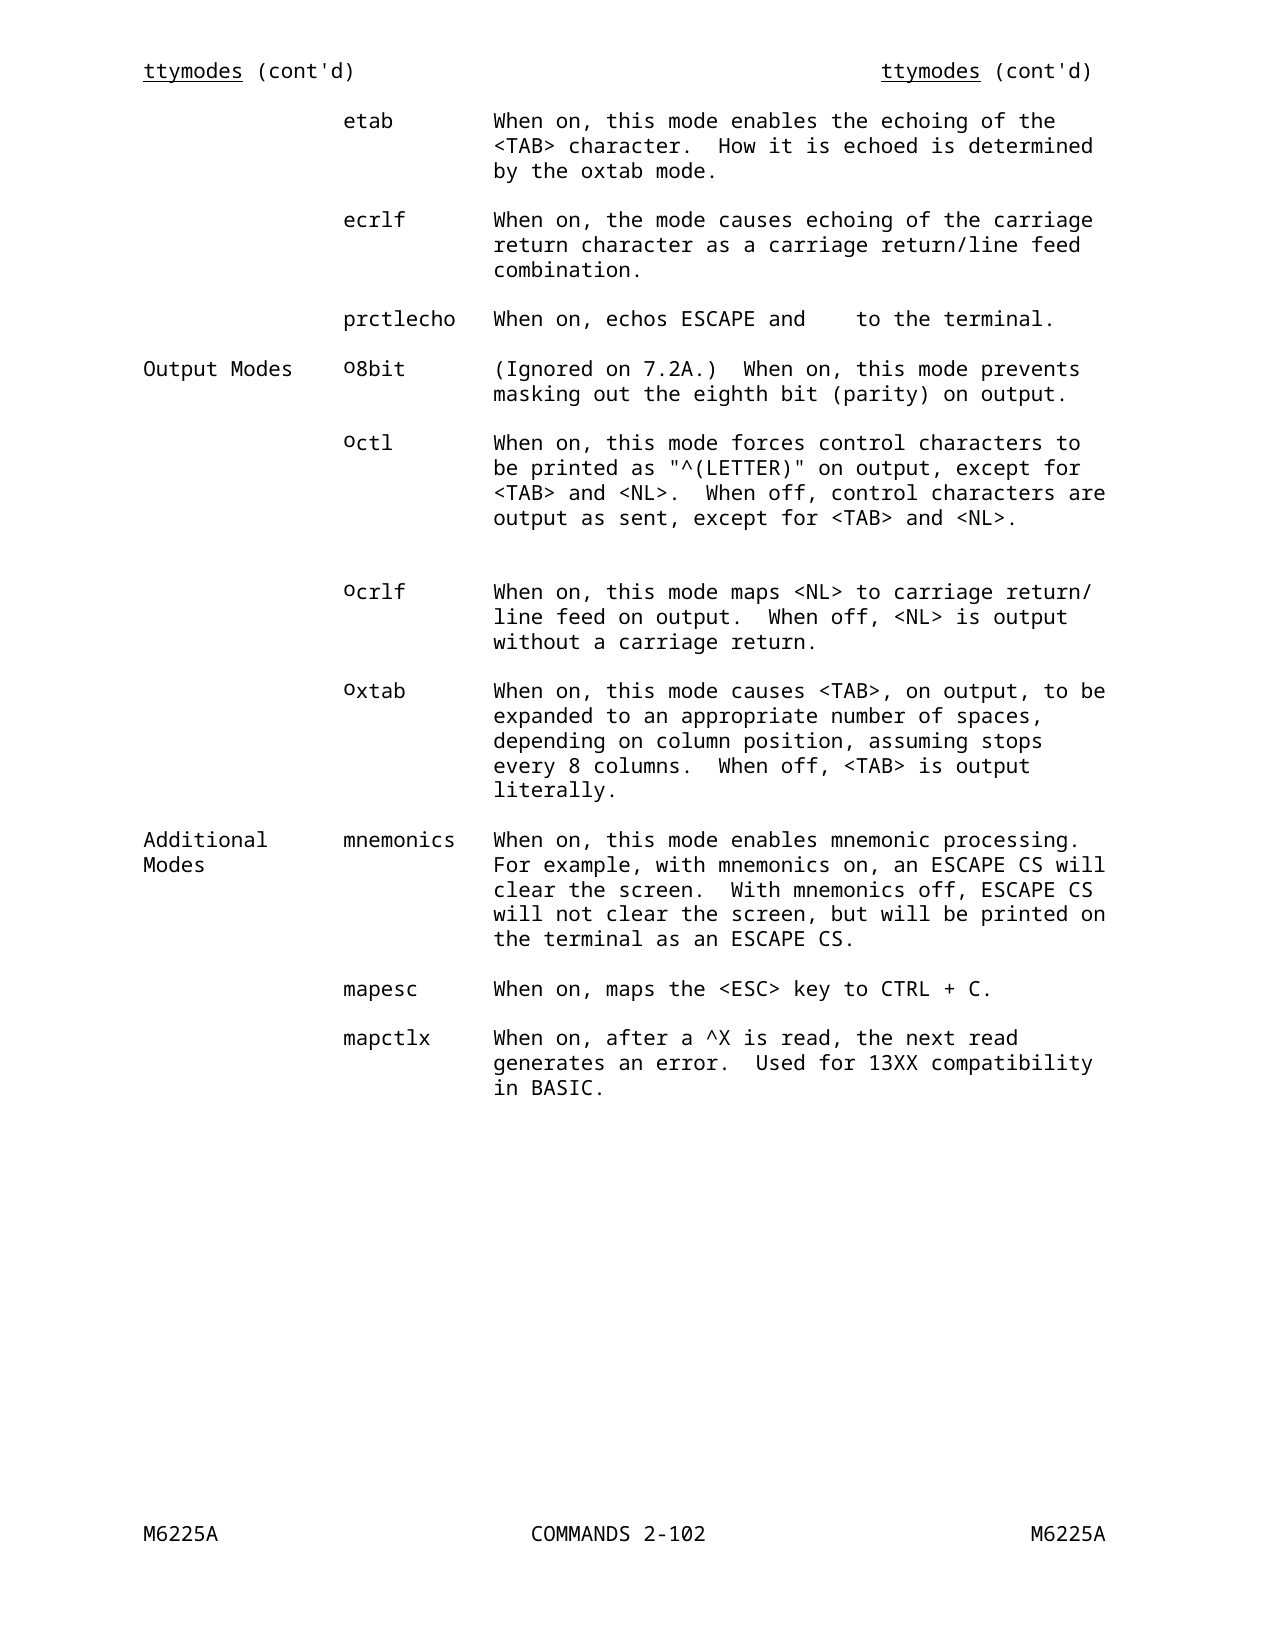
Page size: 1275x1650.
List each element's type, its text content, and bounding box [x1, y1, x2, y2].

text ecrlf When on, the mode causes echoing of the carriage [118, 208, 1145, 233]
text mapctlx When on, after a ^X is read, the next read [118, 1026, 1145, 1051]
text be printed as "^(LETTER)" on output, except for [118, 456, 1145, 481]
text oxtab When on, this mode causes <TAB>, on output, to be [118, 679, 1145, 704]
text will not clear the screen, but will be printed on [118, 902, 1145, 927]
text every 8 columns. When off, <TAB> is output [118, 753, 1145, 778]
text expanded to an appropriate number of spaces, [118, 704, 1145, 728]
text literally. [118, 778, 1145, 803]
text M6225A COMMANDS 2-102 M6225A [118, 1522, 1145, 1547]
text clear the screen. With mnemonics off, ESCAPE CS [118, 877, 1145, 902]
text masking out the eighth bit (parity) on output. [118, 381, 1145, 406]
text octl When on, this mode forces control characters to [118, 431, 1145, 456]
text without a carriage return. [118, 629, 1145, 654]
text generates an error. Used for 13XX compatibility [118, 1051, 1145, 1076]
text <TAB> and <NL>. When off, control characters are [118, 481, 1145, 505]
text Additional mnemonics When on, this mode enables mnemonic processing. [118, 828, 1145, 852]
text <TAB> character. How it is echoed is determined [118, 133, 1145, 158]
text depending on column position, assuming stops [118, 728, 1145, 753]
text by the oxtab mode. [118, 158, 1145, 183]
text prctlecho When on, echos ESCAPE and to the terminal. [118, 307, 1145, 332]
text return character as a carriage return/line feed [118, 233, 1145, 257]
text etab When on, this mode enables the echoing of the [118, 109, 1145, 133]
text output as sent, except for <TAB> and <NL>. [118, 505, 1145, 530]
text Modes For example, with mnemonics on, an ESCAPE CS will [118, 852, 1145, 877]
text in BASIC. [118, 1076, 1145, 1100]
text the terminal as an ESCAPE CS. [118, 927, 1145, 952]
text ttymodes (cont'd) ttymodes (cont'd) [118, 59, 1145, 84]
text Output Modes o8bit (Ignored on 7.2A.) When on, this mode prevents [118, 357, 1145, 381]
text mapesc When on, maps the <ESC> key to CTRL + C. [118, 976, 1145, 1001]
text line feed on output. When off, <NL> is output [118, 604, 1145, 629]
text combination. [118, 257, 1145, 282]
text ocrlf When on, this mode maps <NL> to carriage return/ [118, 580, 1145, 604]
